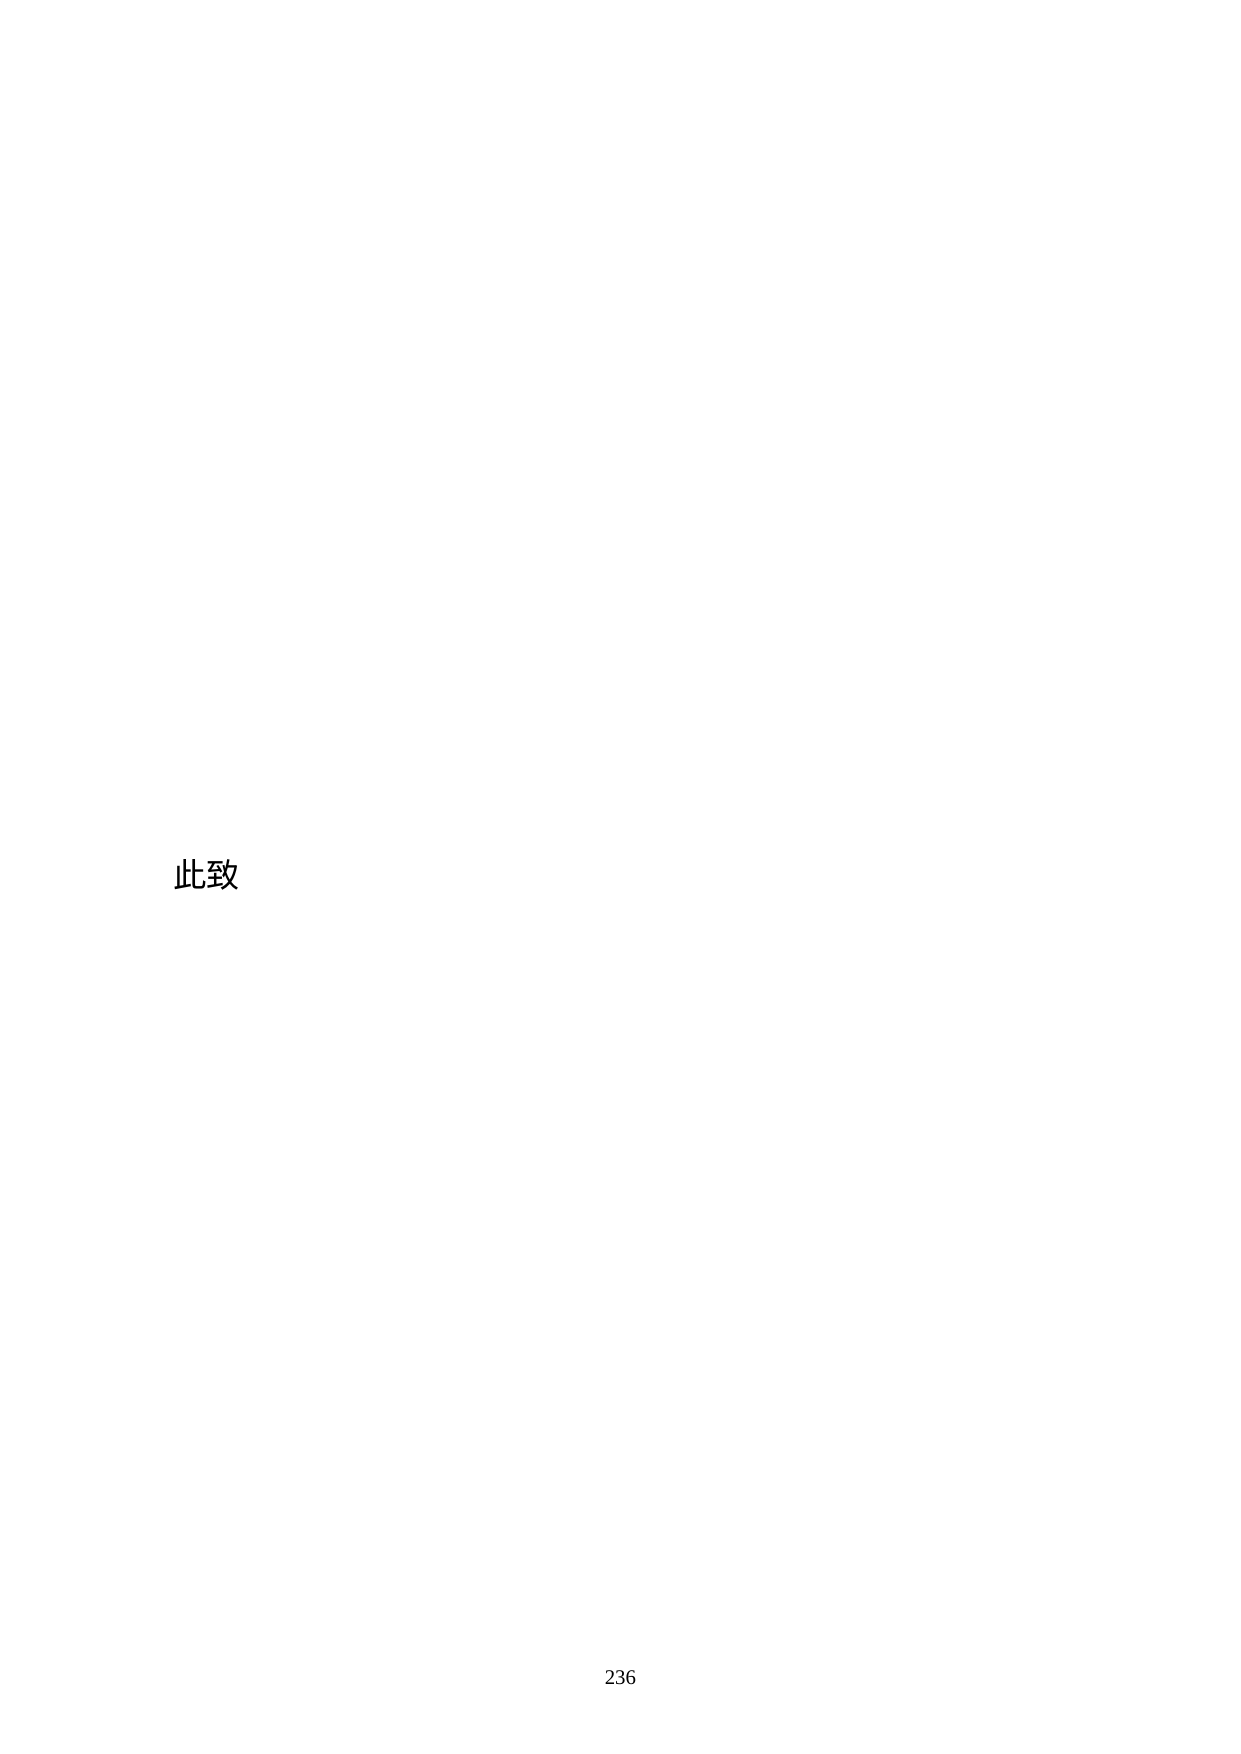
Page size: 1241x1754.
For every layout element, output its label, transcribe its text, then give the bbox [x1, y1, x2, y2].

text 此致 [106, 831, 1134, 893]
